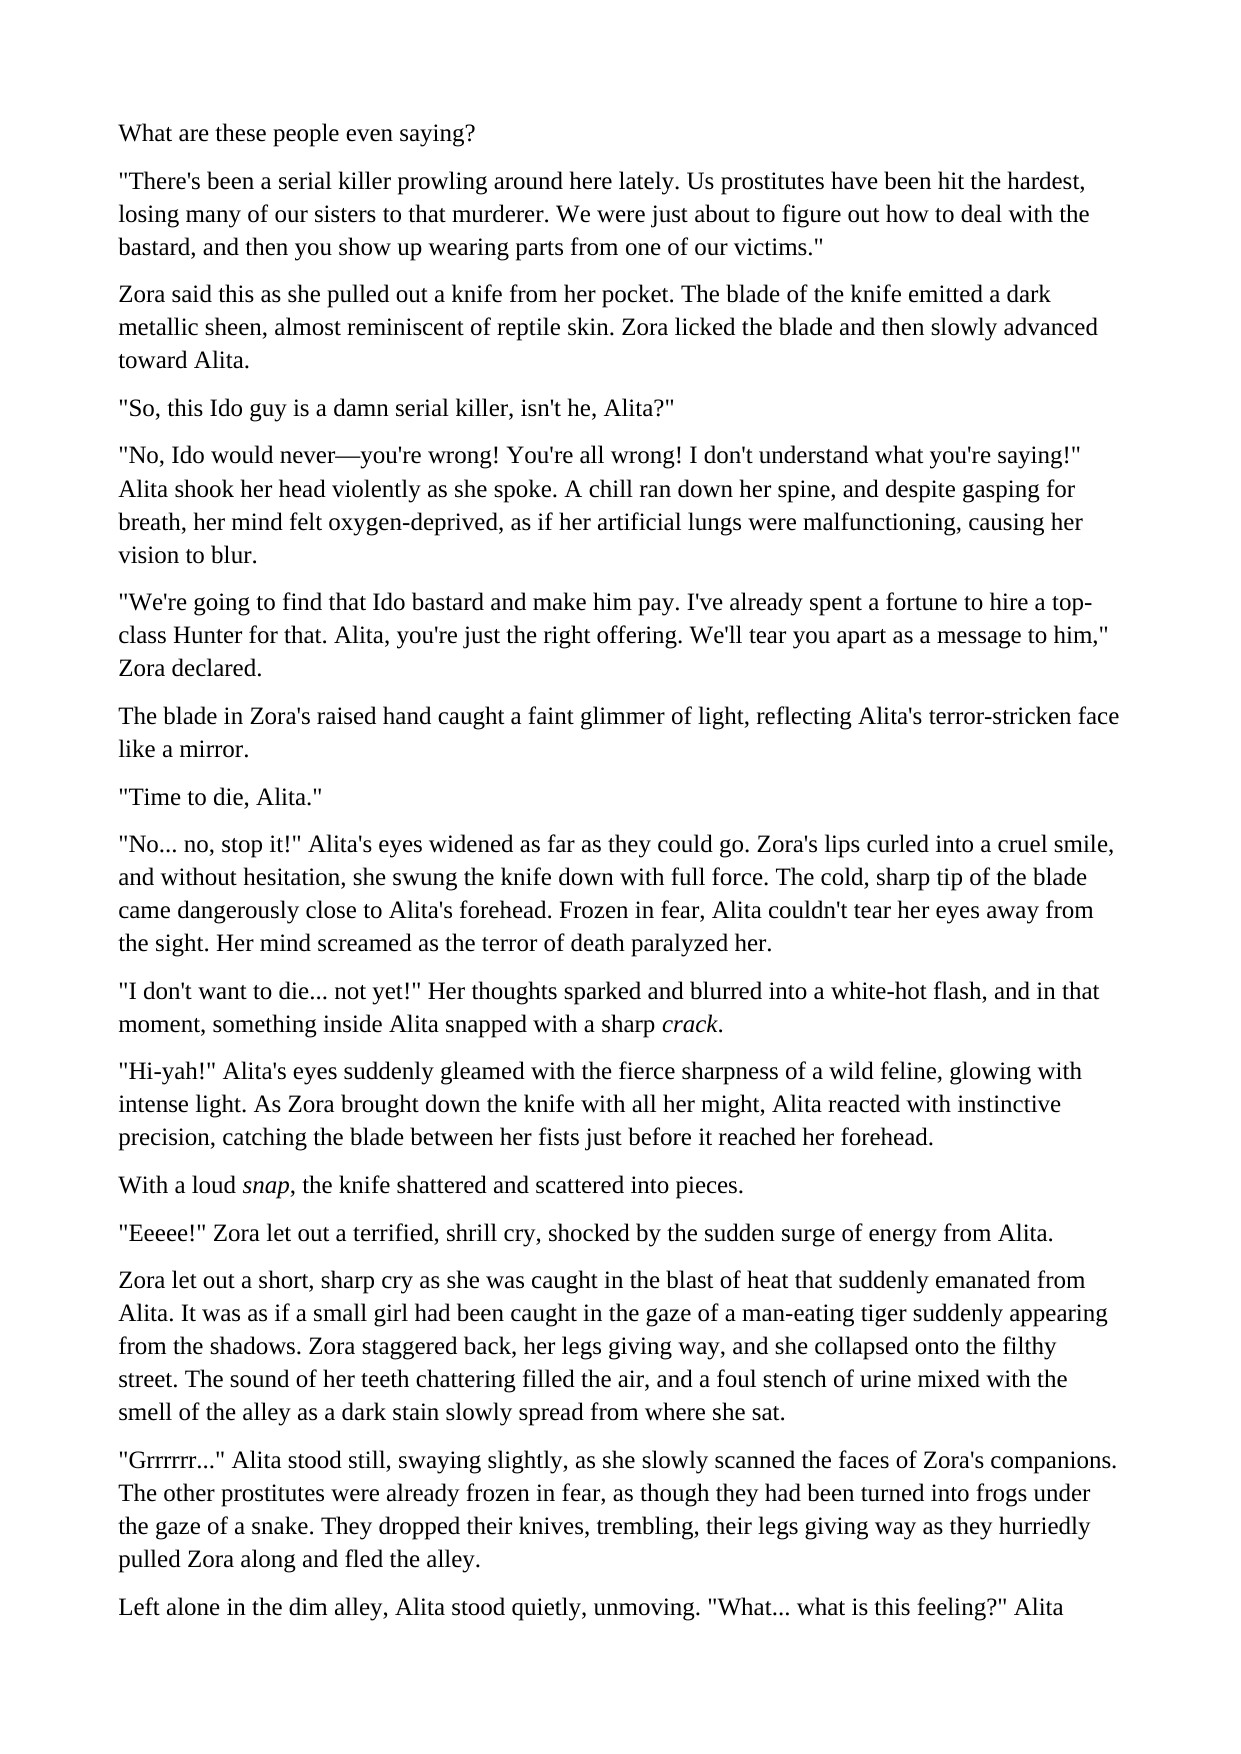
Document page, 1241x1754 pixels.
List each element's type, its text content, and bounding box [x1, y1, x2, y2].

text With a loud snap, the knife shattered and scattered into pieces. [118, 1170, 1122, 1199]
text "We're going to find that Ido bastard and make him pay. I've already spent a fortune to hire a top-class Hunter for that. Alita, you're just the right offering. We'll tear you apart as a message to him," Zora declared. [118, 587, 1122, 682]
text "There's been a serial killer prowling around here lately. Us prostitutes have been hit the hardest, losing many of our sisters to that murderer. We were just about to figure out how to deal with the bastard, and then you show up wearing parts from one of our victims." [118, 166, 1122, 261]
text "No, Ido would never—you're wrong! You're all wrong! I don't understand what you're saying!" Alita shook her head violently as she spoke. A chill ran down her spine, and despite gasping for breath, her mind felt oxygen-deprived, as if her artificial lungs were malfunctioning, causing her vision to blur. [118, 441, 1122, 568]
text "So, this Ido guy is a damn serial killer, isn't he, Alita?" [118, 393, 1122, 422]
text "Time to die, Alita." [118, 782, 1122, 810]
text "I don't want to die... not yet!" Her thoughts sparked and blurred into a white-hot flash, and in that moment, something inside Alita snapped with a sharp crack. [118, 976, 1122, 1038]
text The blade in Zora's raised hand caught a faint glimmer of light, reflecting Alita's terror-stricken face like a mirror. [118, 701, 1122, 763]
text Left alone in the dim alley, Alita stood quietly, unmoving. "What... what is this feeling?" Alita [118, 1592, 1122, 1620]
text "Hi-yah!" Alita's eyes suddenly gleamed with the fierce sharpness of a wild feline, glowing with intense light. As Zora brought down the knife with all her might, Alita reacted with instinctive precision, catching the blade between her fists just before it reached her forehead. [118, 1056, 1122, 1151]
text "No... no, stop it!" Alita's eyes widened as far as they could go. Zora's lips curled into a cruel smile, and without hesitation, she swung the knife down with full force. The cold, sharp tip of the blade came dangerously close to Alita's forehead. Frozen in fear, Alita couldn't tear her eyes away from the sight. Her mind screamed as the terror of death paralyzed her. [118, 829, 1122, 957]
text Zora let out a short, sharp cry as she was caught in the blast of heat that suddenly emanated from Alita. It was as if a small girl had been caught in the gaze of a man-eating tiger suddenly appearing from the shadows. Zora staggered back, her legs giving way, and she collapsed onto the filthy street. The sound of her teeth chattering filled the air, and a foul stench of urine mixed with the smell of the alley as a dark stain slowly spread from where she sat. [118, 1265, 1122, 1426]
text What are these people even saying? [118, 118, 1122, 147]
text Zora said this as she pulled out a knife from her pocket. The blade of the knife emitted a dark metallic sheen, almost reminiscent of reptile skin. Zora licked the blade and then slowly advanced toward Alita. [118, 279, 1122, 374]
text "Grrrrrr..." Alita stood still, swaying slightly, as she slowly scanned the faces of Zora's companions. The other prostitutes were already frozen in fear, as though they had been turned into frogs under the gaze of a snake. They dropped their knives, trembling, their legs giving way as they hurriedly pulled Zora along and fled the alley. [118, 1445, 1122, 1573]
text "Eeeee!" Zora let out a terrified, shrill cry, shocked by the sudden surge of energy from Alita. [118, 1218, 1122, 1246]
